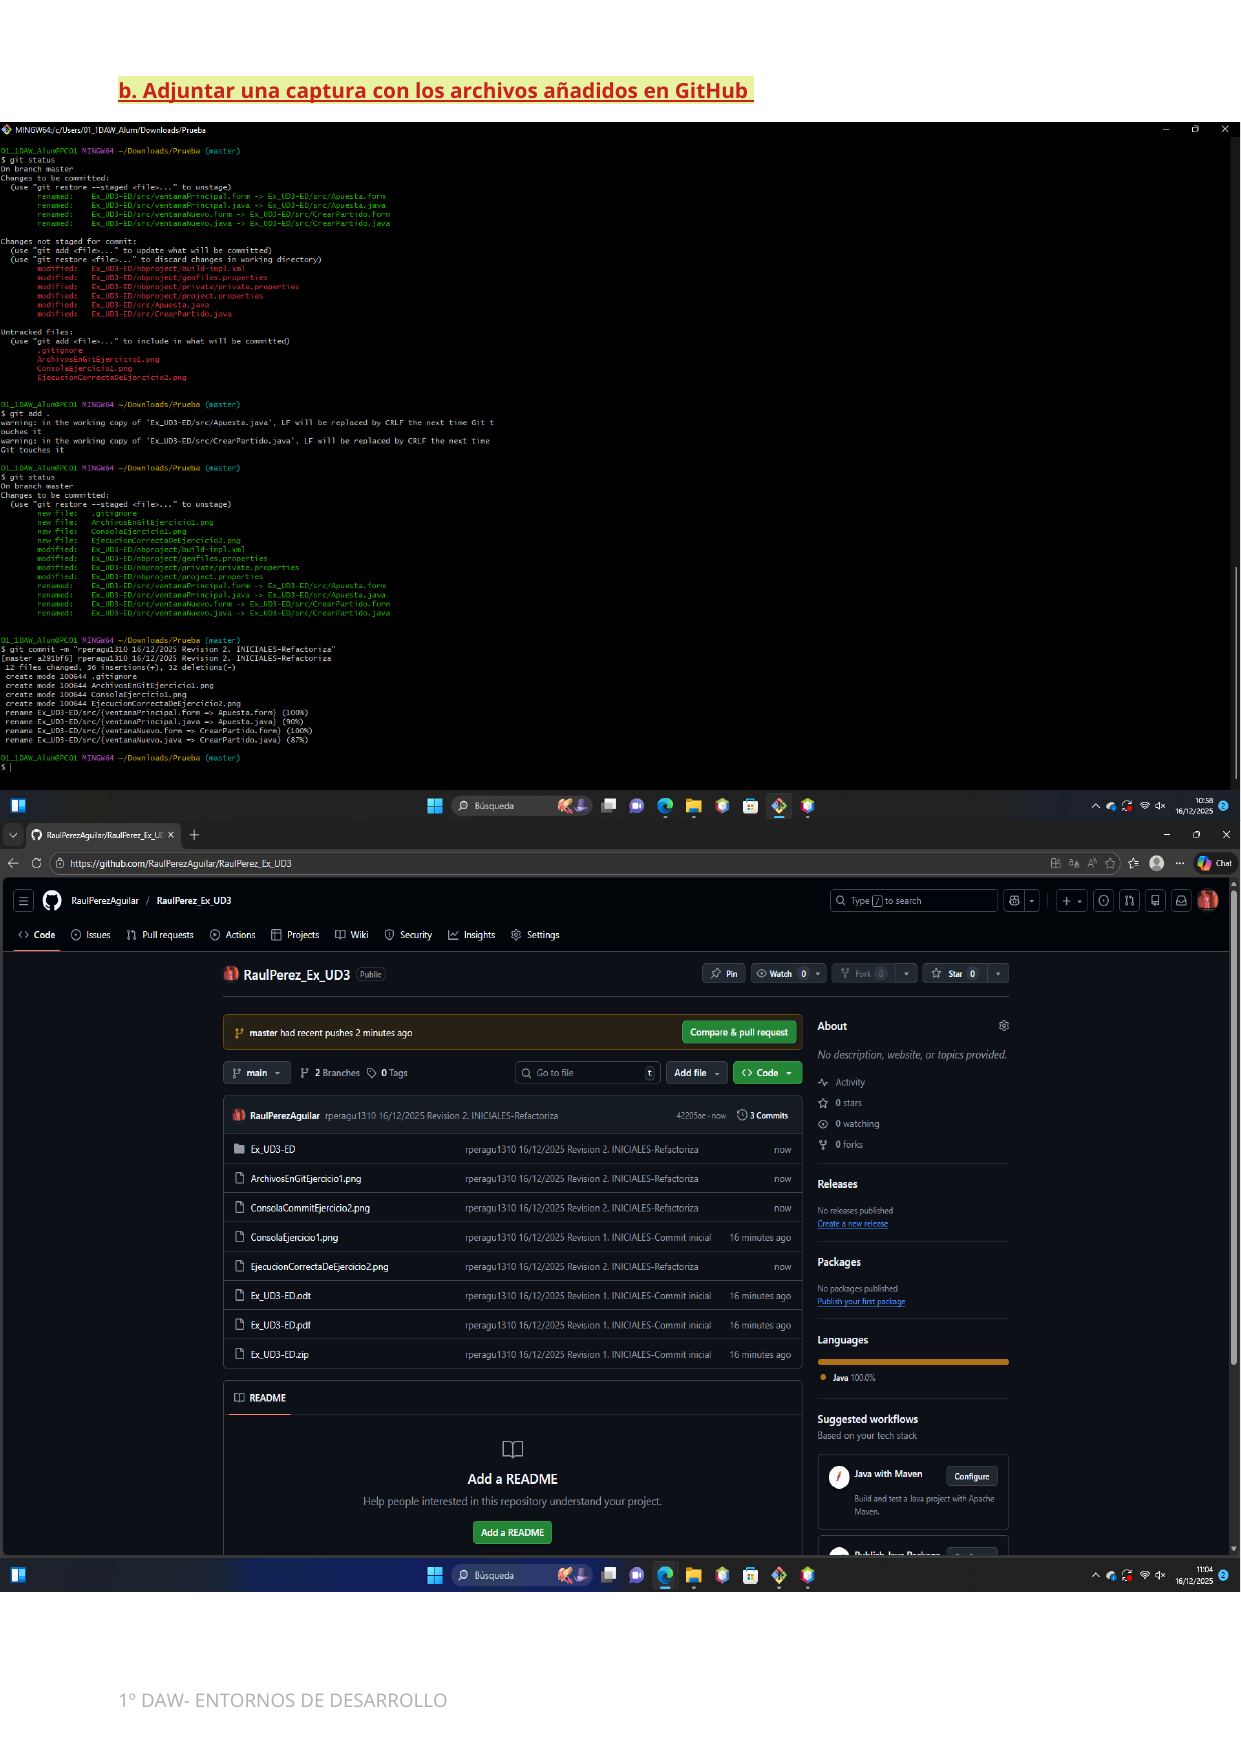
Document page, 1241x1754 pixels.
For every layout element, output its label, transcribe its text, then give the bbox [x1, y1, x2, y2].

picture [0, 122, 1241, 1592]
text b. Adjuntar una captura con los archivos añadidos en GitHub [118, 76, 1122, 104]
